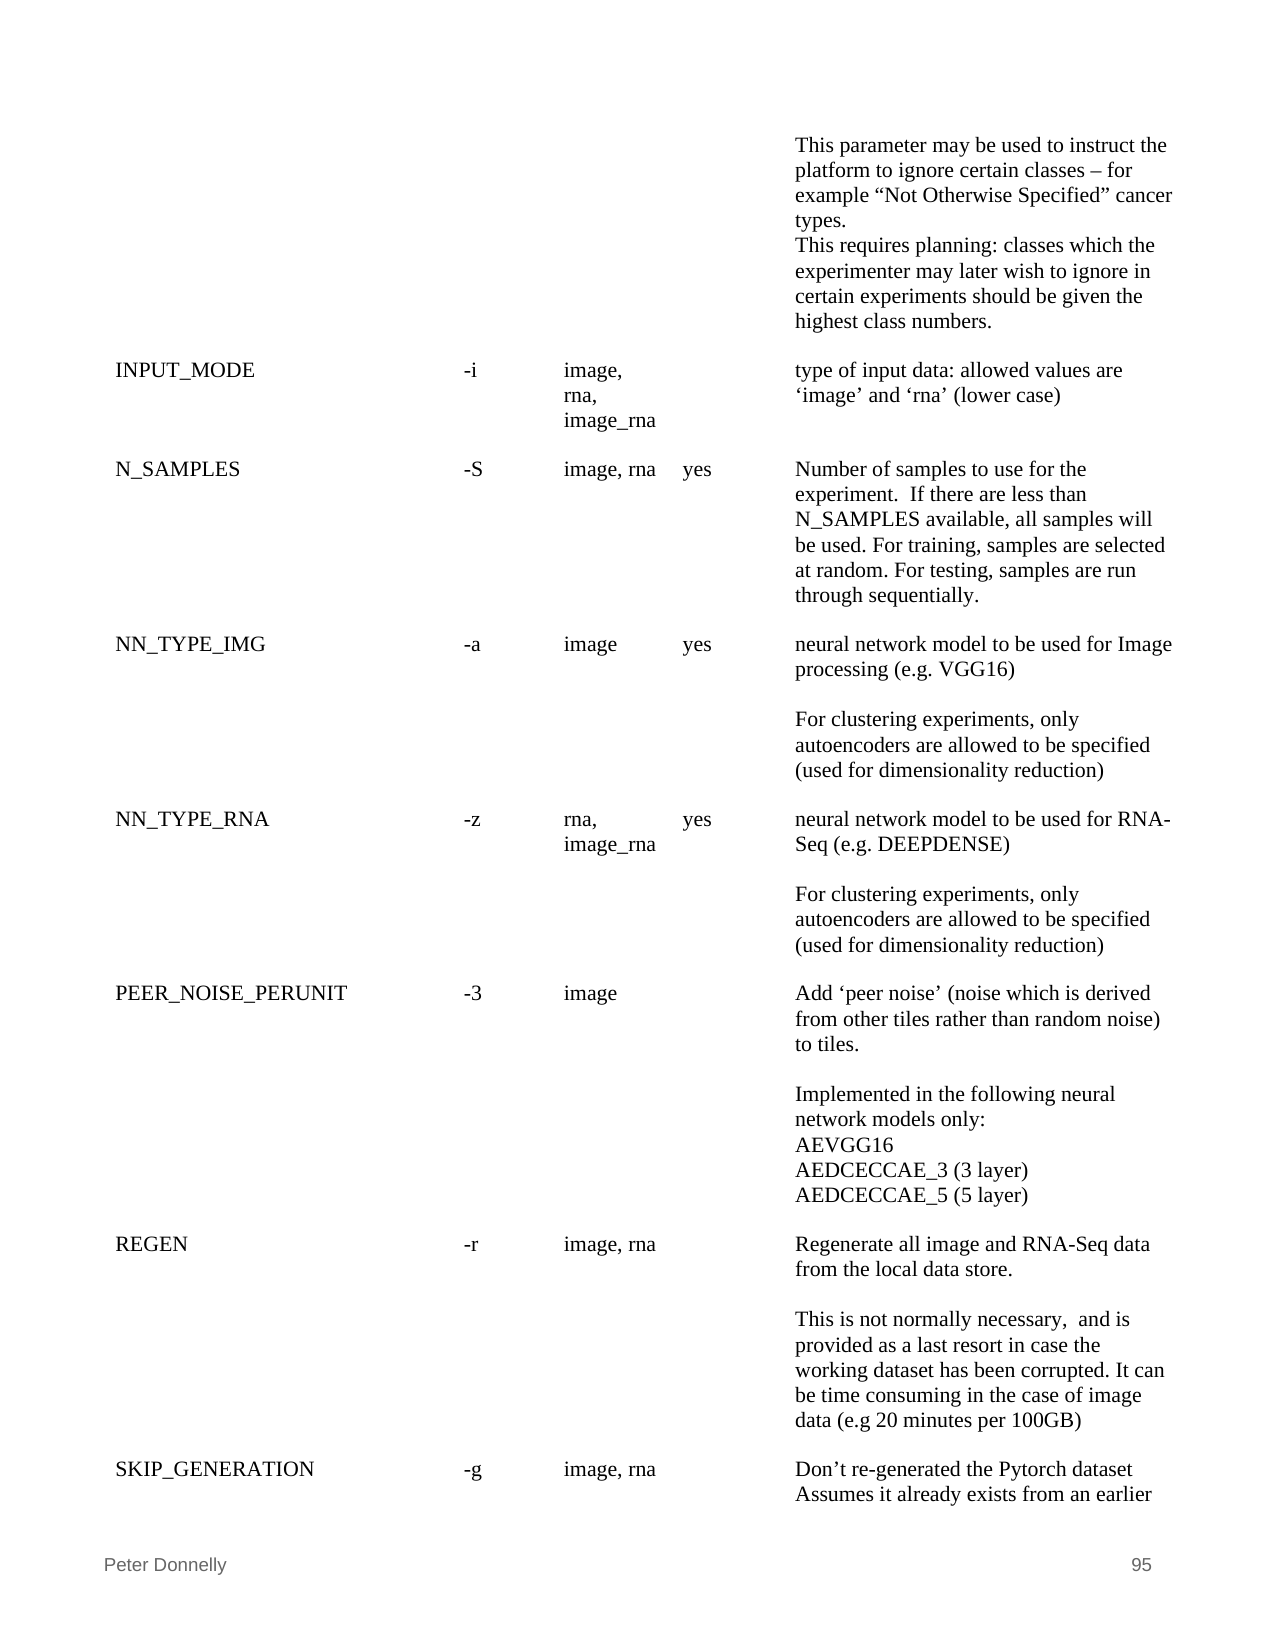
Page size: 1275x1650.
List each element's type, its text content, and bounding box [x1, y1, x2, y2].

table_cell Add ‘peer noise’ (noise which is derived from other tiles rather than random noise) to tiles. Implemented in the following neural network models only: AEVGG16 AEDCECCAE_3 (3 layer) AEDCECCAE_5 (5 layer) [783, 969, 1189, 1219]
table_cell image, rna [552, 444, 671, 619]
table_cell Regenerate all image and RNA-Seq data from the local data store. This is not normally necessary, and is provided as a last resort in case the working dataset has been corrupted. It can be time consuming in the case of image data (e.g 20 minutes per 100GB) [783, 1219, 1189, 1444]
table_cell -S [452, 444, 552, 619]
table_cell image, rna, image_rna [552, 345, 671, 444]
table_cell N_SAMPLES [104, 444, 452, 619]
table_cell [671, 1444, 783, 1518]
table_cell Number of samples to use for the experiment. If there are less than N_SAMPLES available, all samples will be used. For training, samples are selected at random. For testing, samples are run through sequentially. [783, 444, 1189, 619]
table_cell image, rna [552, 1444, 671, 1518]
table_cell [671, 345, 783, 444]
table_cell -g [452, 1444, 552, 1518]
table_cell neural network model to be used for Image processing (e.g. VGG16) For clustering experiments, only autoencoders are allowed to be specified (used for dimensionality reduction) [783, 619, 1189, 794]
table_cell INPUT_MODE [104, 345, 452, 444]
table_cell SKIP_GENERATION [104, 1444, 452, 1518]
table_cell [671, 1219, 783, 1444]
table_cell image [552, 969, 671, 1219]
table_cell NN_TYPE_IMG [104, 619, 452, 794]
table_cell -z [452, 794, 552, 968]
table_cell [671, 969, 783, 1219]
table_cell -r [452, 1219, 552, 1444]
table_cell -3 [452, 969, 552, 1219]
table_cell yes [671, 794, 783, 968]
table_cell neural network model to be used for RNA-Seq (e.g. DEEPDENSE) For clustering experiments, only autoencoders are allowed to be specified (used for dimensionality reduction) [783, 794, 1189, 968]
table_cell -i [452, 345, 552, 444]
table_cell yes [671, 619, 783, 794]
table_cell image [552, 619, 671, 794]
table_cell image, rna [552, 1219, 671, 1444]
table_cell -a [452, 619, 552, 794]
table_cell yes [671, 444, 783, 619]
table_cell Don’t re-generated the Pytorch dataset Assumes it already exists from an earlier [783, 1444, 1189, 1518]
table_cell REGEN [104, 1219, 452, 1444]
table_cell rna, image_rna [552, 794, 671, 968]
table_cell [452, 120, 552, 345]
table_cell This parameter may be used to instruct the platform to ignore certain classes – for example “Not Otherwise Specified” cancer types. This requires planning: classes which the experimenter may later wish to ignore in certain experiments should be given the highest class numbers. [783, 120, 1189, 345]
table_cell type of input data: allowed values are ‘image’ and ‘rna’ (lower case) [783, 345, 1189, 444]
table_cell [671, 120, 783, 345]
table_cell NN_TYPE_RNA [104, 794, 452, 968]
table_cell PEER_NOISE_PERUNIT [104, 969, 452, 1219]
table_cell [552, 120, 671, 345]
table_cell [104, 120, 452, 345]
